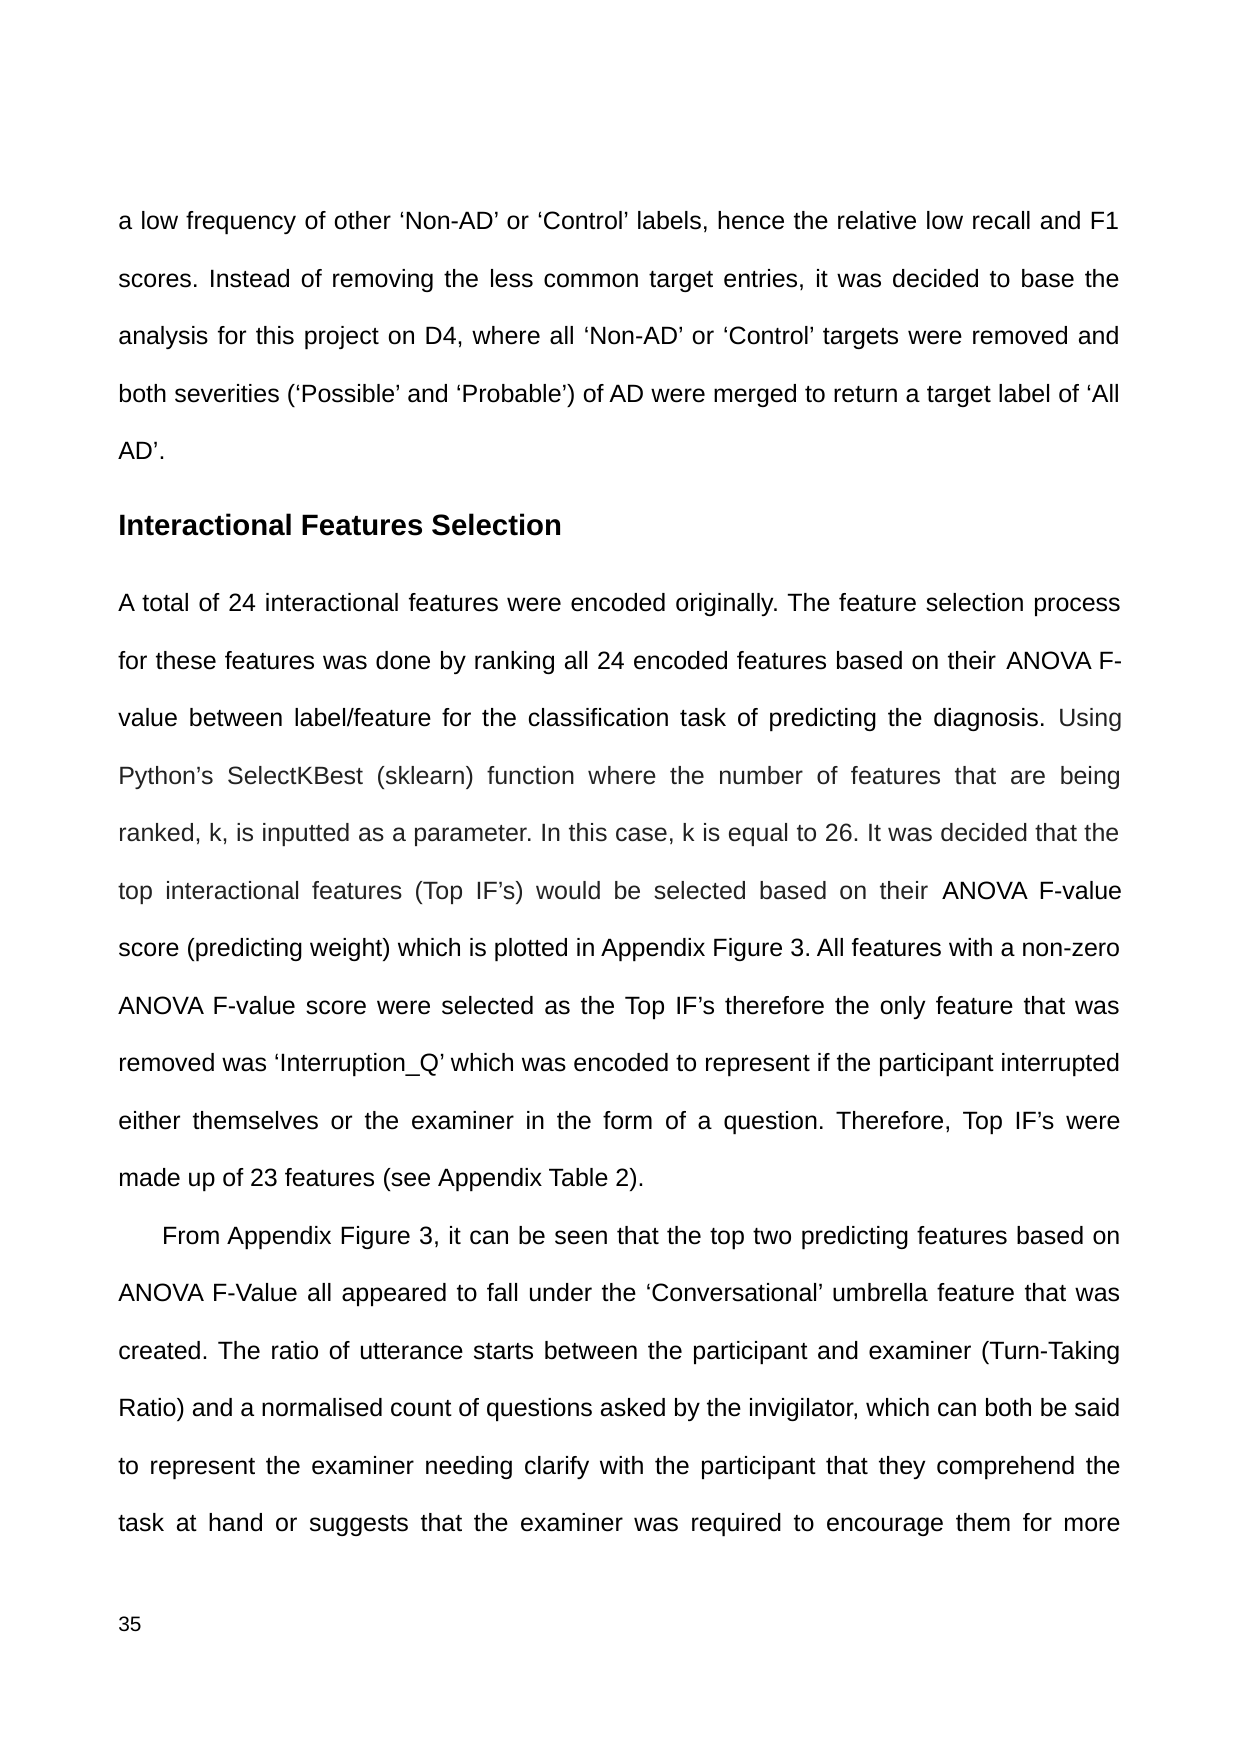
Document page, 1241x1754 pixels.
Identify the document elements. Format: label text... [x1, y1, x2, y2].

text A total of 24 interactional features were encoded originally. The feature selection process for these features was done by ranking all 24 encoded features based on their ANOVA F-value between label/feature for the classification task of predicting the diagnosis. Using Python’s SelectKBest (sklearn) function where the number of features that are being ranked, k, is inputted as a parameter. In this case, k is equal to 26. It was decided that the top interactional features (Top IF’s) would be selected based on their ANOVA F-value score (predicting weight) which is plotted in Appendix Figure 3. All features with a non-zero ANOVA F-value score were selected as the Top IF’s therefore the only feature that was removed was ‘Interruption_Q’ which was encoded to represent if the participant interrupted either themselves or the examiner in the form of a question. Therefore, Top IF’s were made up of 23 features (see Appendix Table 2). [118, 588, 1122, 1192]
text a low frequency of other ‘Non-AD’ or ‘Control’ labels, hence the relative low recall and F1 scores. Instead of removing the less common target entries, it was decided to base the analysis for this project on D4, where all ‘Non-AD’ or ‘Control’ targets were removed and both severities (‘Possible’ and ‘Probable’) of AD were merged to return a target label of ‘All AD’. [118, 206, 1122, 465]
text From Appendix Figure 3, it can be seen that the top two predicting features based on ANOVA F-Value all appeared to fall under the ‘Conversational’ umbrella feature that was created. The ratio of utterance starts between the participant and examiner (Turn-Taking Ratio) and a normalised count of questions asked by the invigilator, which can both be said to represent the examiner needing clarify with the participant that they comprehend the task at hand or suggests that the examiner was required to encourage them for more [118, 1221, 1122, 1537]
subtitle Interactional Features Selection [118, 508, 1122, 542]
